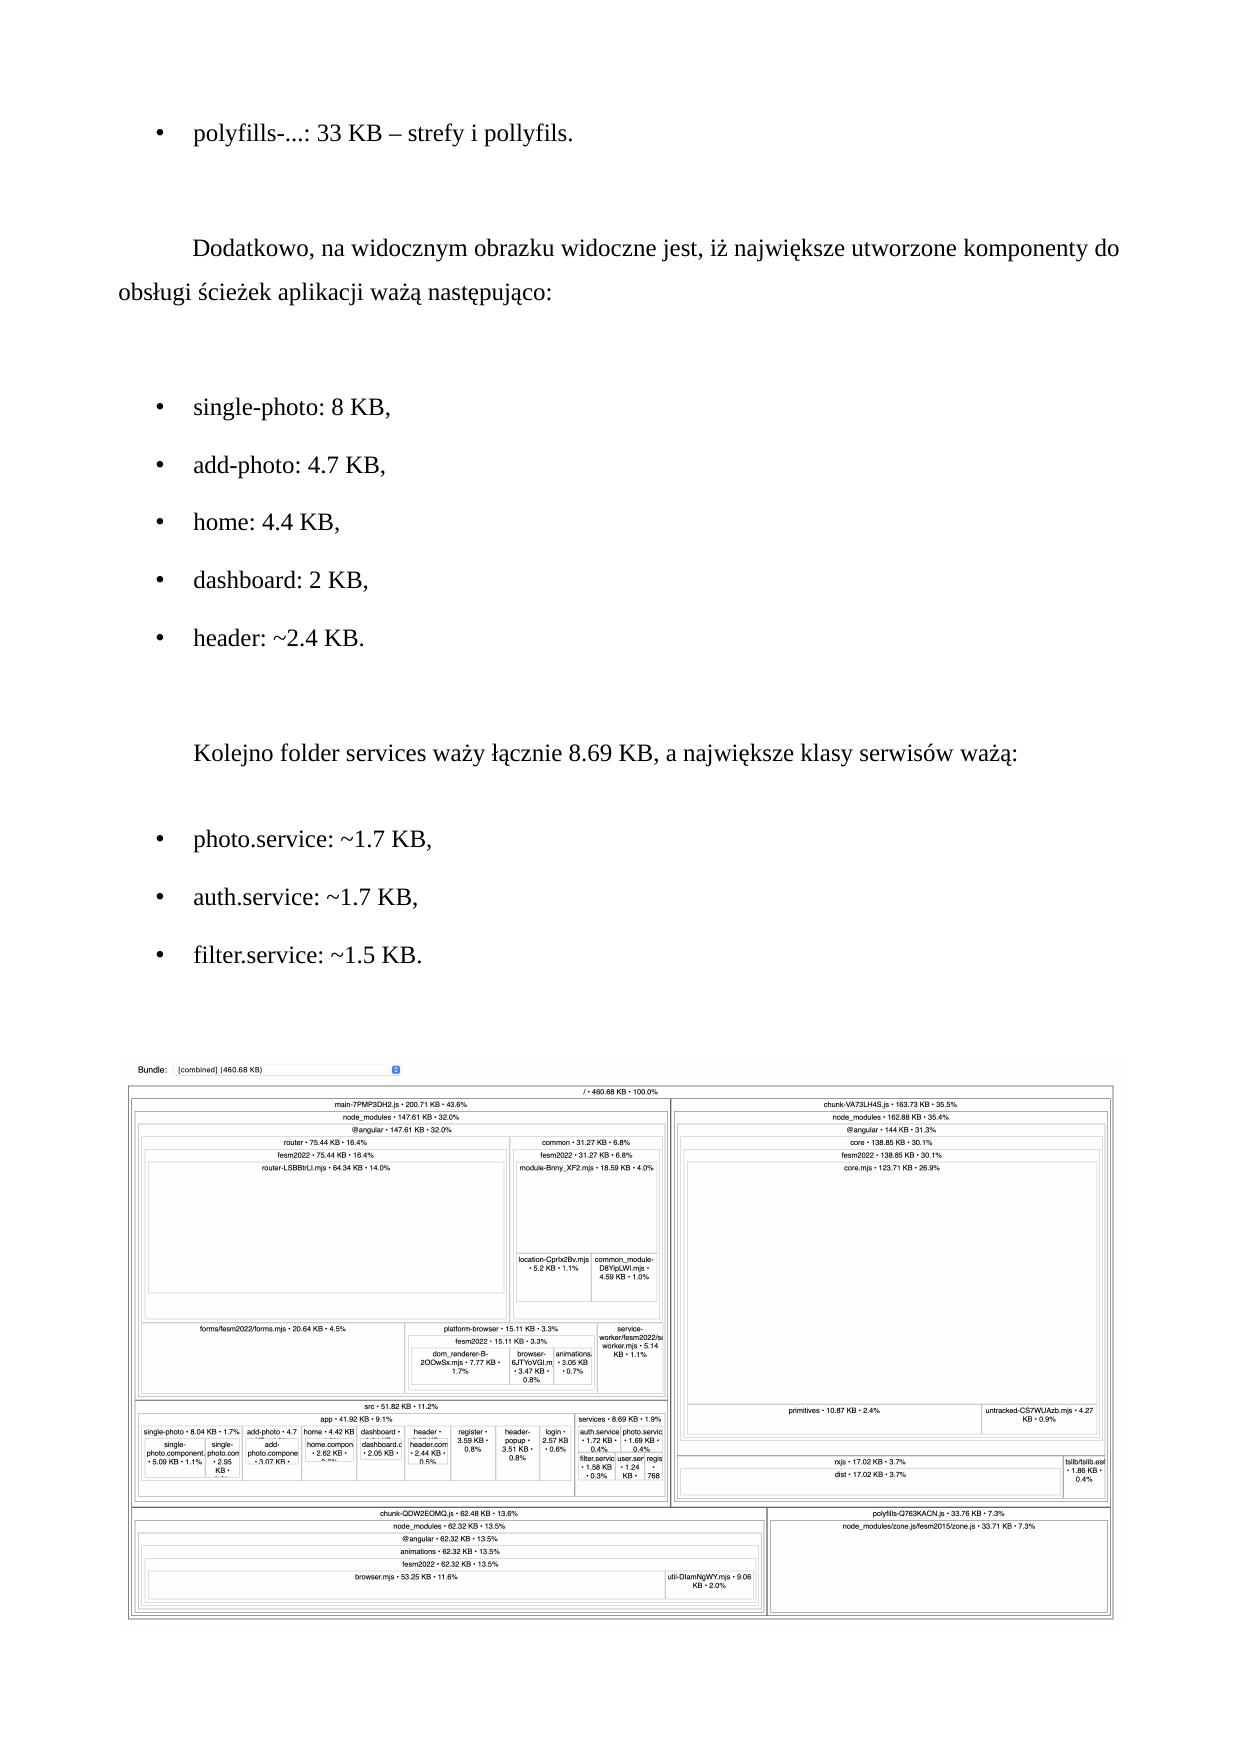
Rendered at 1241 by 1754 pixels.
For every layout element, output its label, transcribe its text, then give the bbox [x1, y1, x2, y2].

picture [118, 1055, 1123, 1629]
list Kolejno folder services waży łącznie 8.69 KB, a największe klasy serwisów ważą: [156, 738, 1122, 767]
list add-photo: 4.7 KB, [156, 450, 1122, 478]
list dashboard: 2 KB, [156, 565, 1122, 594]
list photo.service: ~1.7 KB, [156, 824, 1122, 853]
list single-photo: 8 KB, [156, 392, 1122, 421]
list header: ~2.4 KB. [156, 623, 1122, 652]
list polyfills-...: 33 KB – strefy i pollyfils. [156, 118, 1122, 147]
list auth.service: ~1.7 KB, [156, 882, 1122, 911]
text Dodatkowo, na widocznym obrazku widoczne jest, iż największe utworzone komponenty do obsługi ścieżek aplikacji ważą następująco: [118, 233, 1122, 305]
list home: 4.4 KB, [156, 507, 1122, 536]
list filter.service: ~1.5 KB. [156, 940, 1122, 969]
